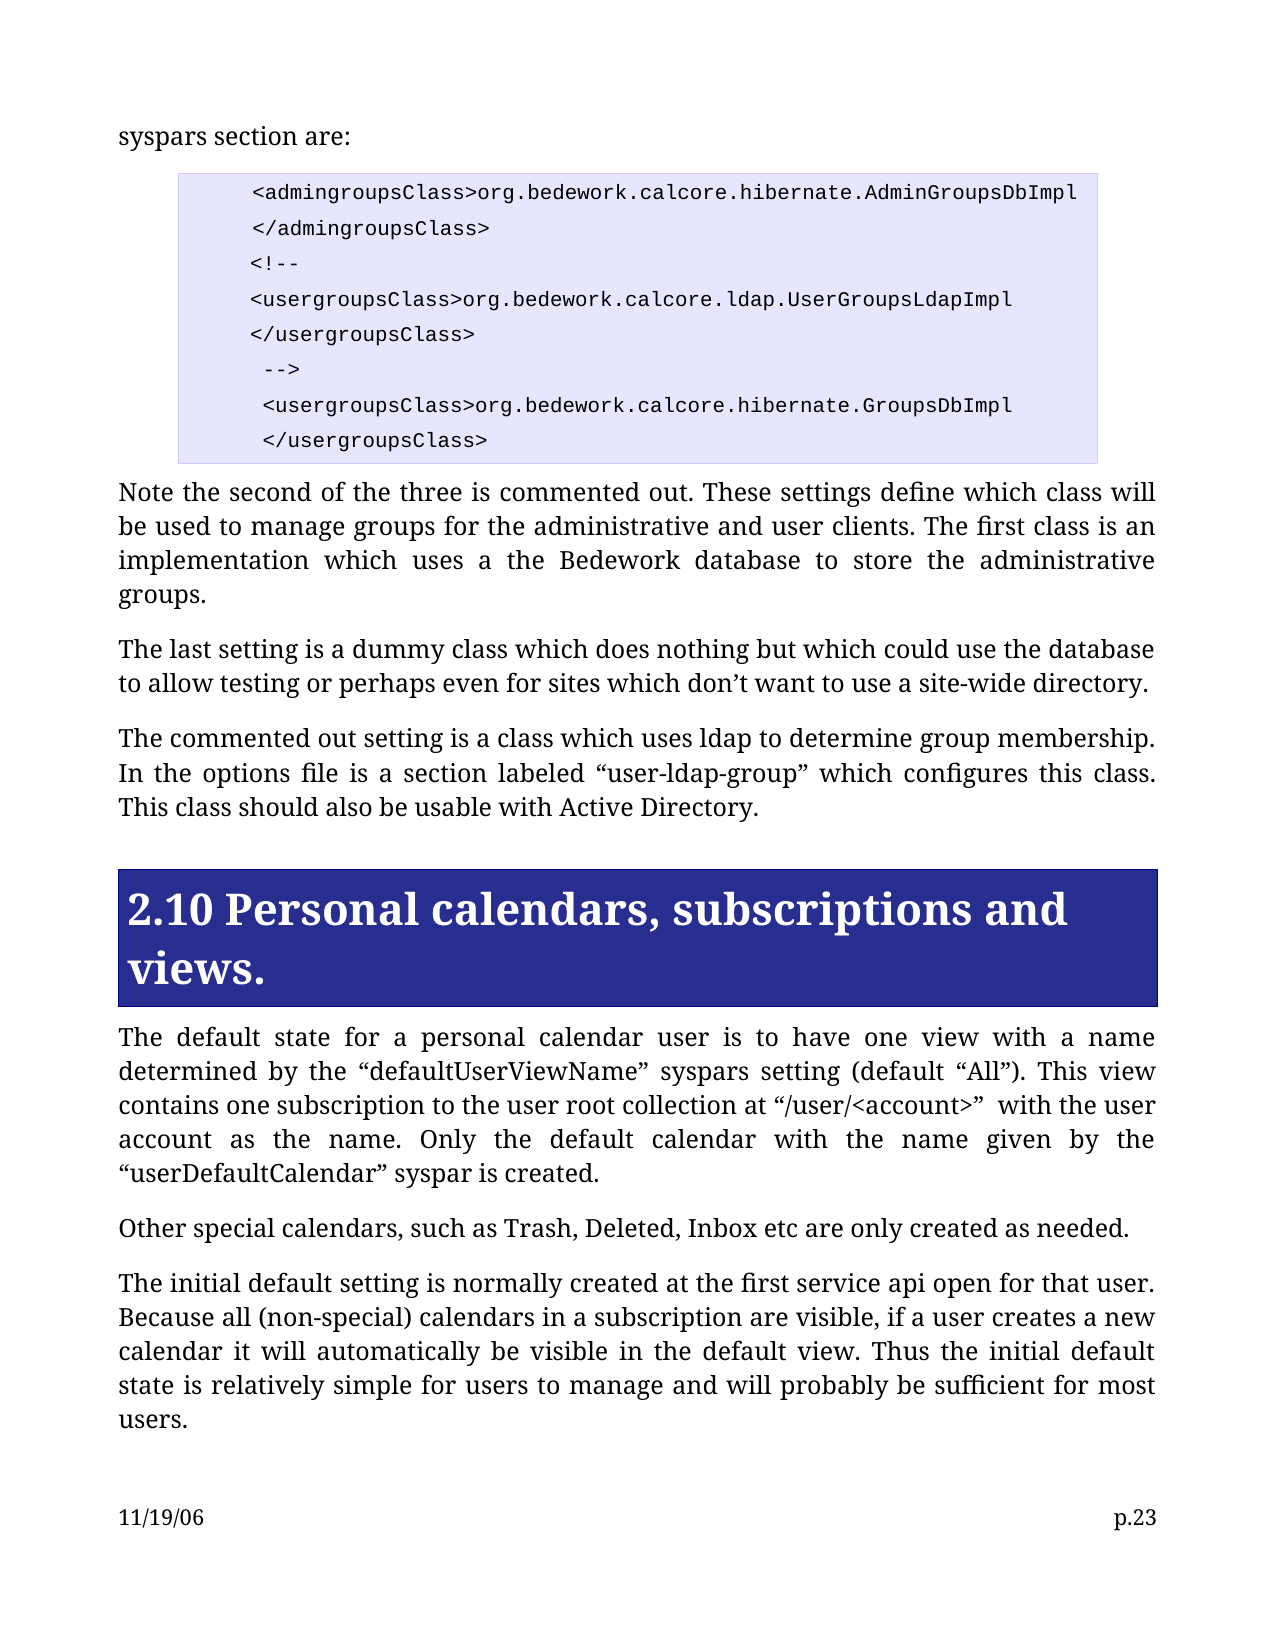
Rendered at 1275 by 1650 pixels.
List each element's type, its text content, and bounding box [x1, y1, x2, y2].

text <!-- [179, 244, 1097, 277]
text <usergroupsClass>org.bedework.calcore.hibernate.GroupsDbImpl [179, 386, 1097, 418]
text The default state for a personal calendar user is to have one view with a name determined by the “defaultUserViewName” syspars setting (default “All”). This view contains one subscription to the user root collection at “/user/<account>” with the user account as the name. Only the default calendar with the name given by the “userDefaultCalendar” syspar is created. [118, 1019, 1157, 1189]
text The last setting is a dummy class which does nothing but which could use the database to allow testing or perhaps even for sites which don’t want to use a site-wide directory. [118, 632, 1157, 700]
text --> [179, 350, 1097, 383]
text The initial default setting is normally created at the first service api open for that user. Because all (non-special) calendars in a subscription are visible, if a user creates a new calendar it will automatically be visible in the default view. Thus the initial default state is relatively simple for users to manage and will probably be sufficient for most users. [118, 1266, 1157, 1436]
text <usergroupsClass>org.bedework.calcore.ldap.UserGroupsLdapImpl [179, 279, 1097, 312]
text syspars section are: [118, 118, 1157, 152]
text Other special calendars, such as Trash, Deleted, Inbox etc are only created as needed. [118, 1211, 1157, 1244]
text </usergroupsClass> [179, 421, 1097, 463]
text The commented out setting is a class which uses ldap to determine group membership. In the options file is a section labeled “user-ldap-group” which configures this class. This class should also be usable with Active Directory. [118, 721, 1157, 823]
text </usergroupsClass> [179, 315, 1097, 348]
text <admingroupsClass>org.bedework.calcore.hibernate.AdminGroupsDbImpl [179, 174, 1097, 206]
subtitle 2.10 Personal calendars, subscriptions and views. [119, 870, 1157, 1006]
text </admingroupsClass> [179, 209, 1097, 241]
text Note the second of the three is commented out. These settings define which class will be used to manage groups for the administrative and user clients. The first class is an implementation which uses a the Bedework database to store the administrative groups. [118, 475, 1157, 611]
